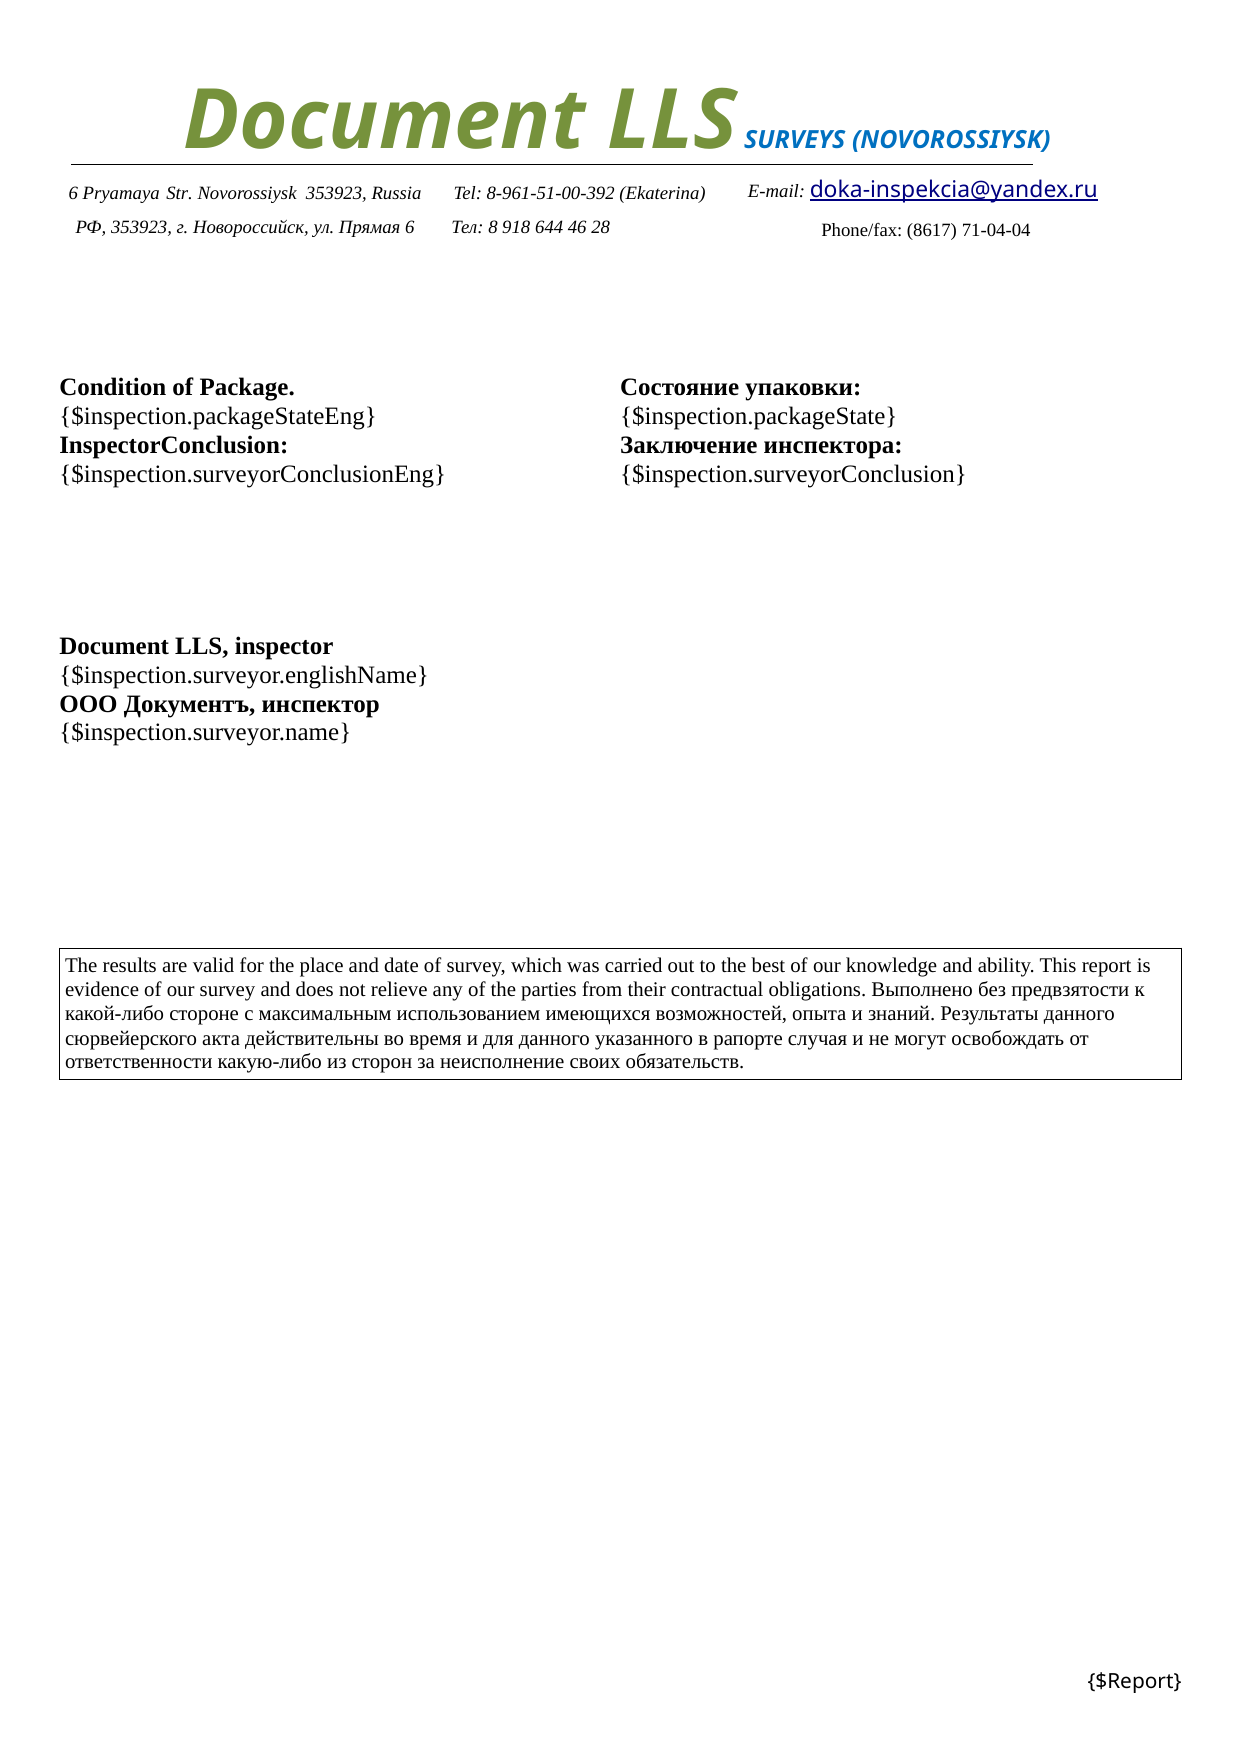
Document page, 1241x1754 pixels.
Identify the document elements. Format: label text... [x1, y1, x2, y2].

table_header [59, 304, 1181, 338]
table_cell [620, 488, 1181, 947]
table_cell Заключение инспектора: {$inspection.surveyorConclusion} [620, 430, 1181, 487]
table_cell InspectorConclusion: {$inspection.surveyorConclusionEng} [59, 430, 620, 487]
table_cell [59, 338, 1181, 372]
table_cell The results are valid for the place and date of survey, which was carried out to the best of our knowledge and ability. This report is evidence of our survey and does not relieve any of the parties from their contractual obligations. Выполнено без предвзятости к какой-либо стороне с максимальным использованием имеющихся возможностей, опыта и знаний. Результаты данного сюрвейерского акта действительны во время и для данного указанного в рапорте случая и не могут освобождать от ответственности какую-либо из сторон за неисполнение своих обязательств. [60, 949, 1181, 1079]
table_cell Document LLS, inspector {$inspection.surveyor.englishName} ООО Документъ, инспектор {$inspection.surveyor.name} [59, 488, 620, 947]
table_cell Состояние упаковки: {$inspection.packageState} [620, 373, 1181, 430]
table_cell Condition of Package. {$inspection.packageStateEng} [59, 373, 620, 430]
